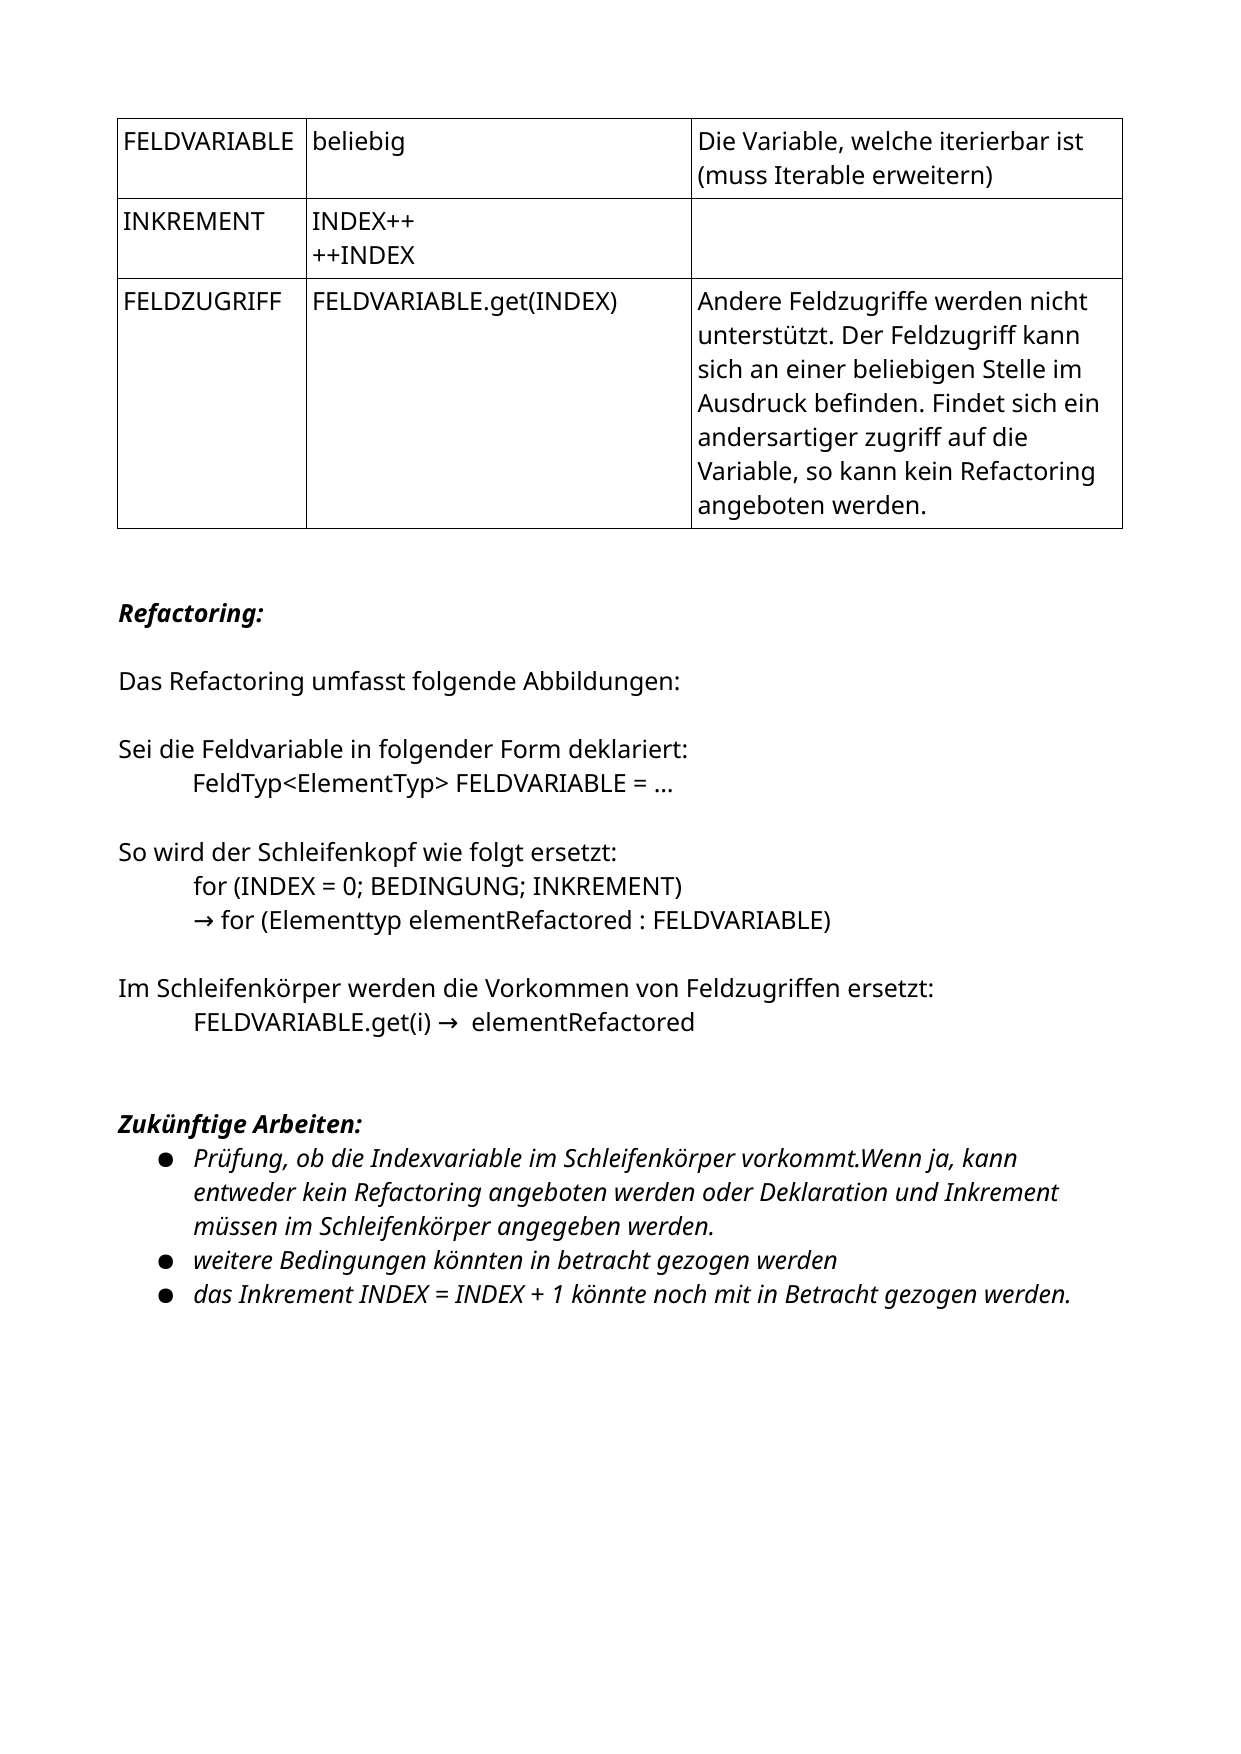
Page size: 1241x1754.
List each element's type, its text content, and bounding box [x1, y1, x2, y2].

table_cell beliebig [307, 119, 691, 198]
table_cell INDEX++ ++INDEX [307, 199, 691, 277]
table_cell Die Variable, welche iterierbar ist (muss Iterable erweitern) [692, 119, 1122, 198]
table_cell FELDVARIABLE [118, 119, 306, 198]
list weitere Bedingungen könnten in betracht gezogen werden [156, 1243, 1122, 1277]
list for (INDEX = 0; BEDINGUNG; INKREMENT) → for (Elementtyp elementRefactored : FELDVARIABLE) [156, 868, 1122, 936]
text Refactoring: [118, 596, 1122, 630]
list FELDVARIABLE.get(i) → elementRefactored [156, 1004, 1122, 1038]
text Zukünftige Arbeiten: [118, 1107, 1122, 1141]
table_cell Andere Feldzugriffe werden nicht unterstützt. Der Feldzugriff kann sich an einer beliebigen Stelle im Ausdruck befinden. Findet sich ein andersartiger zugriff auf die Variable, so kann kein Refactoring angeboten werden. [692, 279, 1122, 527]
text Im Schleifenkörper werden die Vorkommen von Feldzugriffen ersetzt: [118, 970, 1122, 1004]
text Das Refactoring umfasst folgende Abbildungen: [118, 664, 1122, 698]
list das Inkrement INDEX = INDEX + 1 könnte noch mit in Betracht gezogen werden. [156, 1277, 1122, 1311]
table_cell INKREMENT [118, 199, 306, 277]
table_cell FELDVARIABLE.get(INDEX) [307, 279, 691, 527]
text FeldTyp<ElementTyp> FELDVARIABLE = … [118, 766, 1122, 800]
table_cell FELDZUGRIFF [118, 279, 306, 527]
list Prüfung, ob die Indexvariable im Schleifenkörper vorkommt.Wenn ja, kann entweder kein Refactoring angeboten werden oder Deklaration und Inkrement müssen im Schleifenkörper angegeben werden. [156, 1141, 1122, 1243]
text So wird der Schleifenkopf wie folgt ersetzt: [118, 834, 1122, 868]
text Sei die Feldvariable in folgender Form deklariert: [118, 732, 1122, 766]
table_cell [692, 199, 1122, 277]
